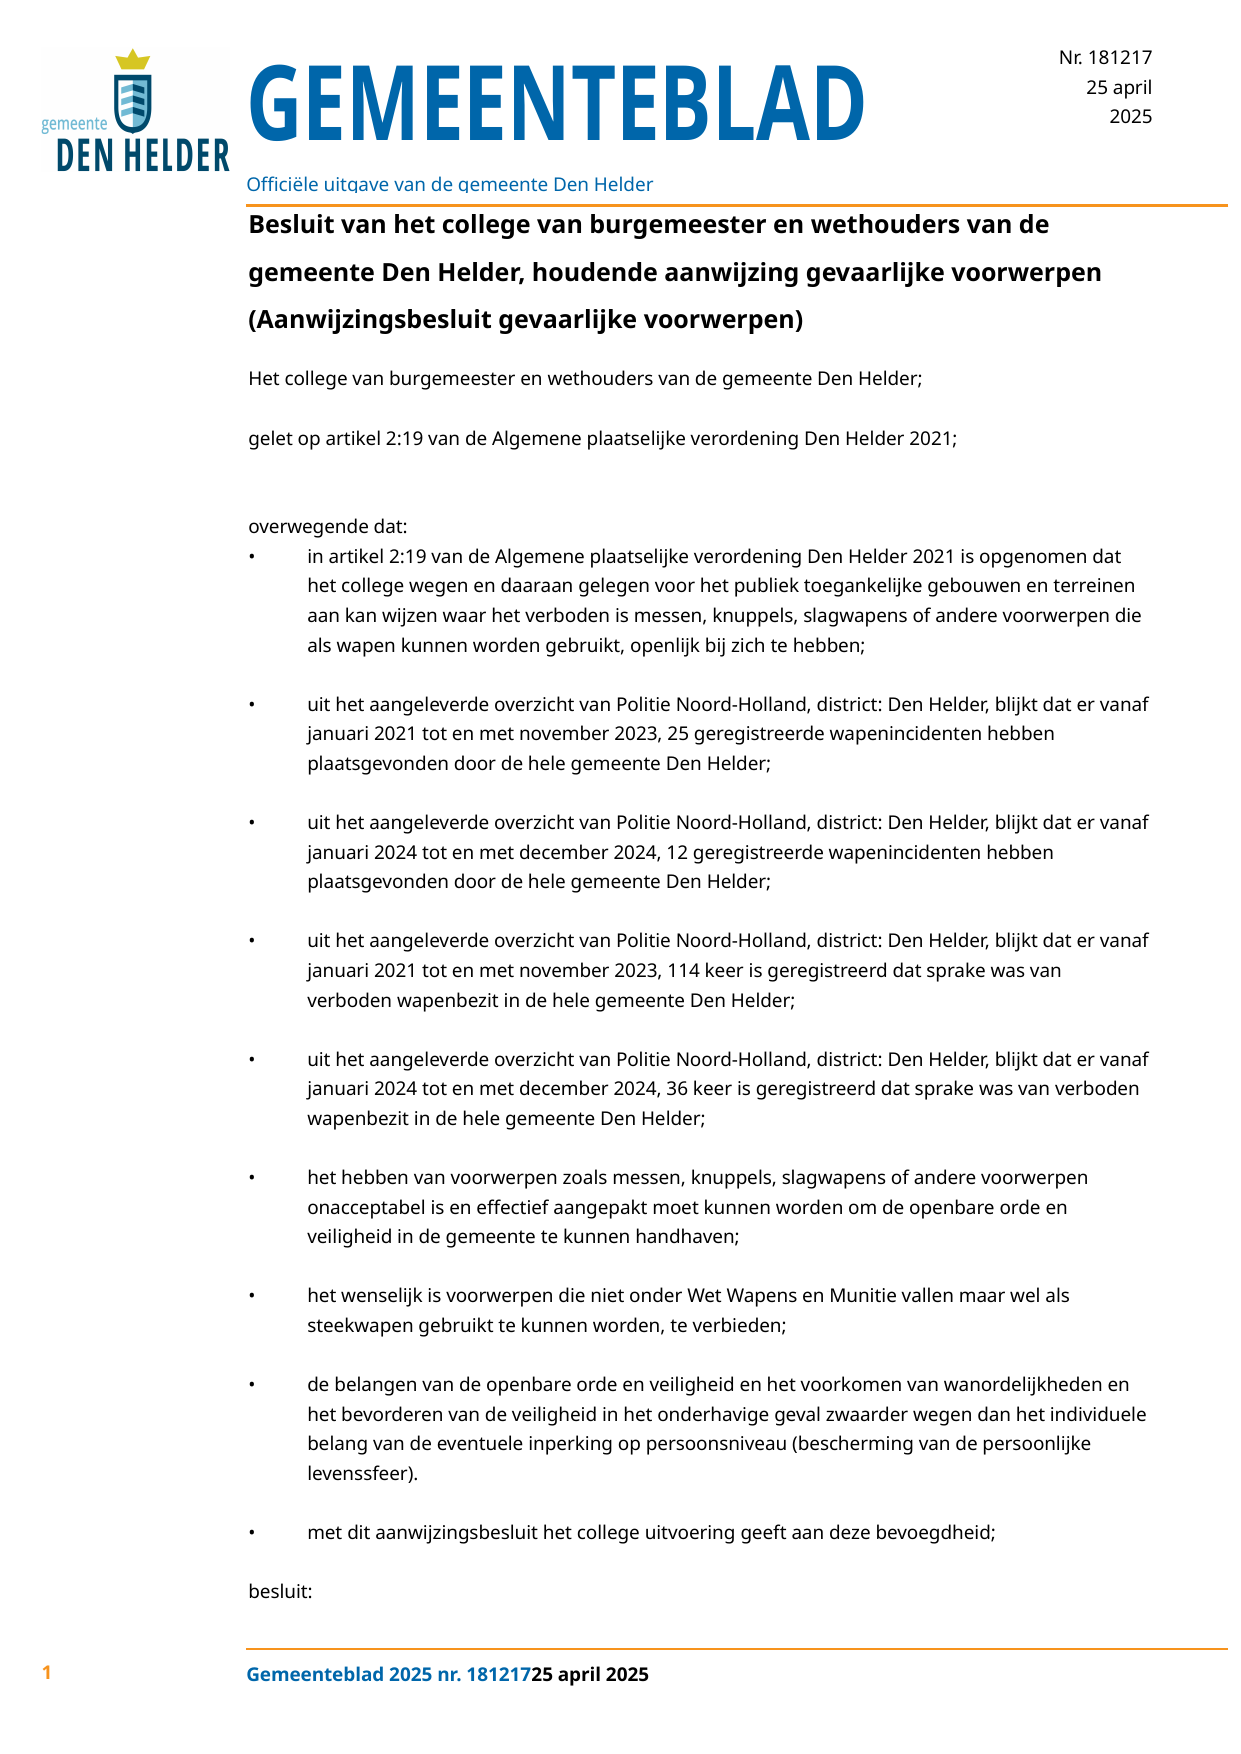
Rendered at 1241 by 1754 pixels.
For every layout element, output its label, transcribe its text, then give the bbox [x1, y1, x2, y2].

list uit het aangeleverde overzicht van Politie Noord-Holland, district: Den Helder, blijkt dat er vanaf januari 2021 tot en met november 2023, 25 geregistreerde wapenincidenten hebben plaatsgevonden door de hele gemeente Den Helder; [248, 691, 1152, 776]
picture [182, 144, 187, 165]
list het hebben van voorwerpen zoals messen, knuppels, slagwapens of andere voorwerpen onacceptabel is en effectief aangepakt moet kunnen worden om de openbare orde en veiligheid in de gemeente te kunnen handhaven; [248, 1164, 1152, 1249]
text Het college van burgemeester en wethouders van de gemeente Den Helder; [248, 366, 1152, 391]
picture [41, 47, 231, 172]
picture [100, 154, 106, 172]
list uit het aangeleverde overzicht van Politie Noord-Holland, district: Den Helder, blijkt dat er vanaf januari 2021 tot en met november 2023, 114 keer is geregistreerd dat sprake was van verboden wapenbezit in de hele gemeente Den Helder; [248, 928, 1152, 1012]
list het wenselijk is voorwerpen die niet onder Wet Wapens en Munitie vallen maar wel als steekwapen gebruikt te kunnen worden, te verbieden; [248, 1283, 1152, 1338]
list in artikel 2:19 van de Algemene plaatselijke verordening Den Helder 2021 is opgenomen dat het college wegen en daaraan gelegen voor het publiek toegankelijke gebouwen en terreinen aan kan wijzen waar het verboden is messen, knuppels, slagwapens of andere voorwerpen die als wapen kunnen worden gebruikt, openlijk bij zich te hebben; [248, 543, 1152, 657]
text gelet op artikel 2:19 van de Algemene plaatselijke verordening Den Helder 2021; [248, 425, 1152, 450]
text overwegende dat: [248, 513, 1152, 539]
picture [63, 144, 68, 165]
text besluit: [248, 1578, 1152, 1604]
list uit het aangeleverde overzicht van Politie Noord-Holland, district: Den Helder, blijkt dat er vanaf januari 2024 tot en met december 2024, 12 geregistreerde wapenincidenten hebben plaatsgevonden door de hele gemeente Den Helder; [248, 809, 1152, 894]
list met dit aanwijzingsbesluit het college uitvoering geeft aan deze bevoegdheid; [248, 1519, 1152, 1545]
list uit het aangeleverde overzicht van Politie Noord-Holland, district: Den Helder, blijkt dat er vanaf januari 2024 tot en met december 2024, 36 keer is geregistreerd dat sprake was van verboden wapenbezit in de hele gemeente Den Helder; [248, 1046, 1152, 1131]
picture [220, 160, 224, 172]
list de belangen van de openbare orde en veiligheid en het voorkomen van wanordelijkheden en het bevorderen van de veiligheid in het onderhavige geval zwaarder wegen dan het individuele belang van de eventuele inperking op persoonsniveau (bescherming van de persoonlijke levenssfeer). [248, 1371, 1152, 1486]
text Besluit van het college van burgemeester en wethouders van de gemeente Den Helder, houdende aanwijzing gevaarlijke voorwerpen (Aanwijzingsbesluit gevaarlijke voorwerpen) [248, 207, 1152, 336]
picture [130, 157, 135, 172]
